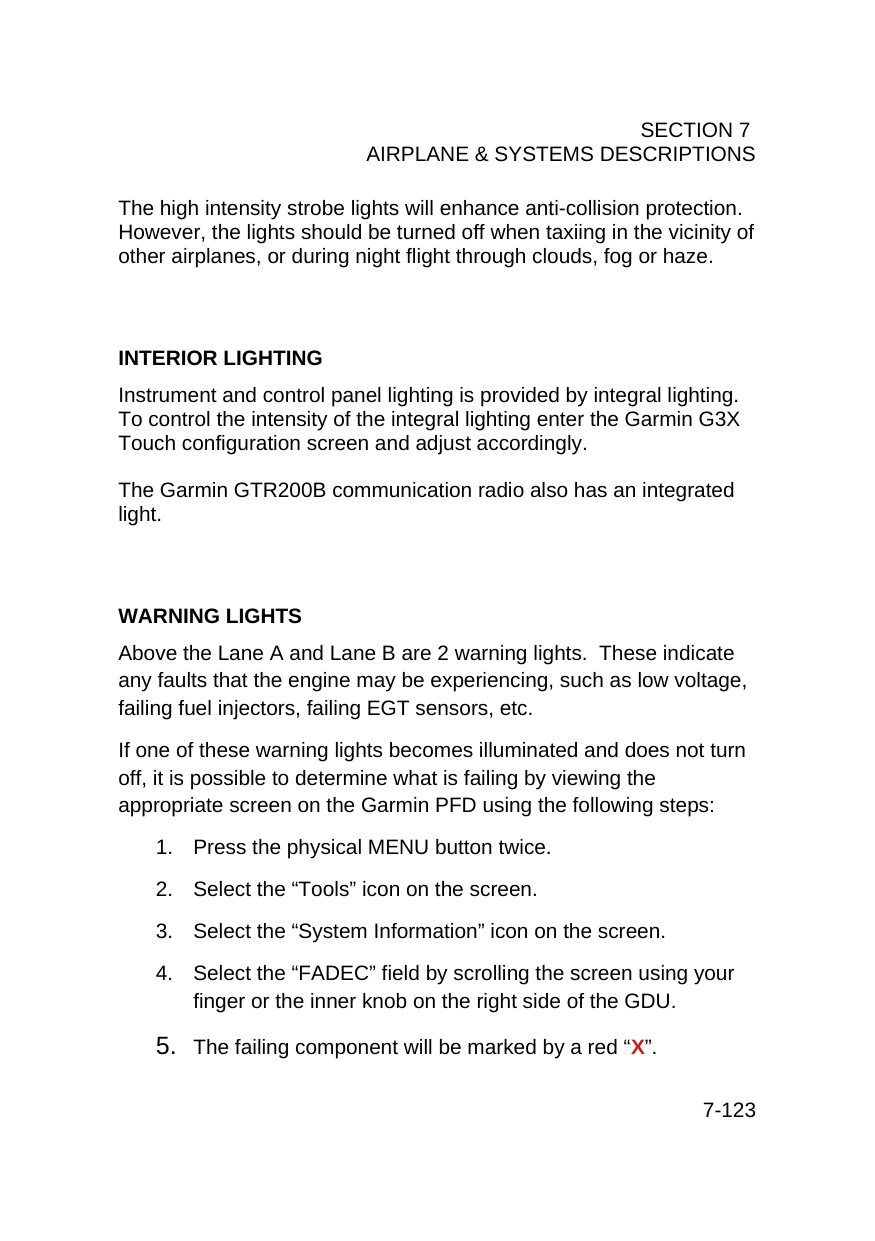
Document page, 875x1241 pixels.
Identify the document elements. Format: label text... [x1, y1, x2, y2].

subtitle INTERIOR LIGHTING [118, 346, 756, 370]
list Select the “System Information” icon on the screen. [156, 919, 756, 943]
text Instrument and control panel lighting is provided by integral lighting. To control the intensity of the integral lighting enter the Garmin G3X Touch configuration screen and adjust accordingly. [118, 382, 756, 454]
text If one of these warning lights becomes illuminated and does not turn off, it is possible to determine what is failing by viewing the appropriate screen on the Garmin PFD using the following steps: [118, 738, 756, 817]
text Above the Lane A and Lane B are 2 warning lights. These indicate any faults that the engine may be experiencing, such as low voltage, failing fuel injectors, failing EGT sensors, etc. [118, 641, 756, 720]
list Select the “Tools” icon on the screen. [156, 877, 756, 901]
subtitle WARNING LIGHTS [118, 604, 756, 628]
list Press the physical MENU button twice. [156, 835, 756, 859]
list Select the “FADEC” field by scrolling the screen using your finger or the inner knob on the right side of the GDU. [156, 961, 756, 1013]
text The high intensity strobe lights will enhance anti-collision protection. However, the lights should be turned off when taxiing in the vicinity of other airplanes, or during night flight through clouds, fog or haze. [118, 196, 756, 268]
list The failing component will be marked by a red “X”. [156, 1031, 756, 1059]
text The Garmin GTR200B communication radio also has an integrated light. [118, 478, 756, 526]
